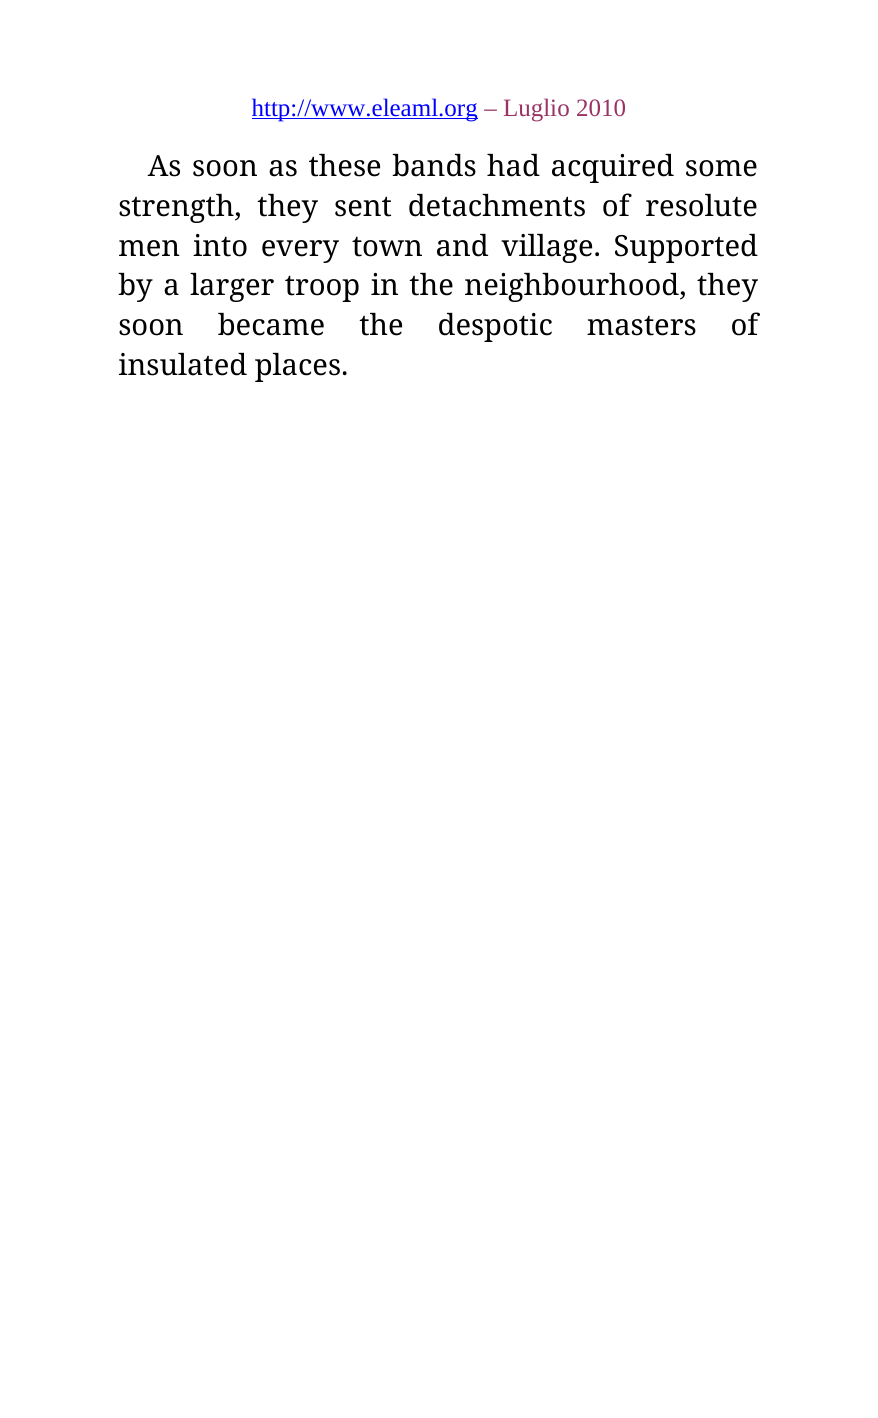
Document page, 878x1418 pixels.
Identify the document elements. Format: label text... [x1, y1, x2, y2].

text As soon as these bands had acquired some strength, they sent detachments of resolute men into every town and village. Supported by a larger troop in the neighbourhood, they soon became the despotic masters of insulated places. [118, 146, 759, 384]
